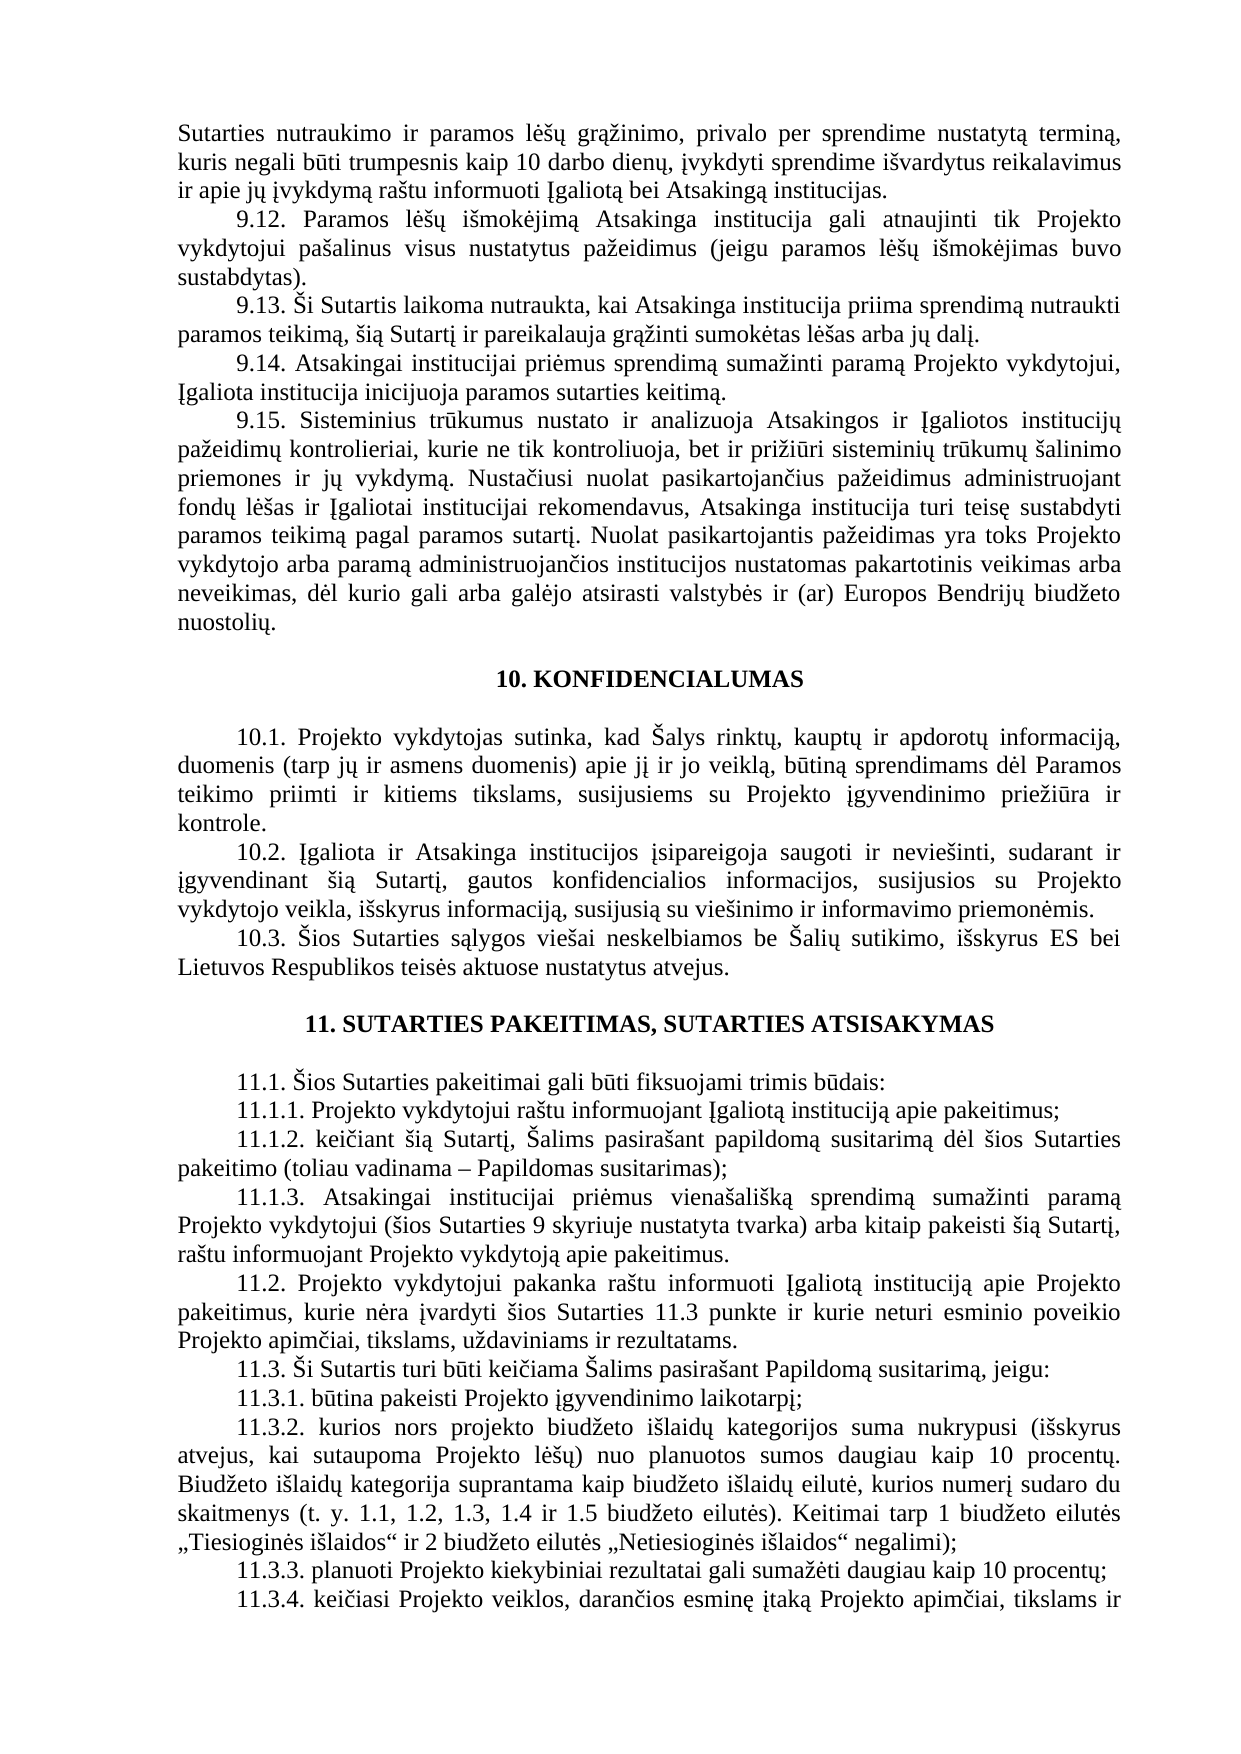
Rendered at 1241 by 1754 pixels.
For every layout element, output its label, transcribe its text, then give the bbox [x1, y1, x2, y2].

text 11.1.1. Projekto vykdytojui raštu informuojant Įgaliotą instituciją apie pakeitimus; [177, 1096, 1122, 1124]
text 11.3.2. kurios nors projekto biudžeto išlaidų kategorijos suma nukrypusi (išskyrus atvejus, kai sutaupoma Projekto lėšų) nuo planuotos sumos daugiau kaip 10 procentų. Biudžeto išlaidų kategorija suprantama kaip biudžeto išlaidų eilutė, kurios numerį sudaro du skaitmenys (t. y. 1.1, 1.2, 1.3, 1.4 ir 1.5 biudžeto eilutės). Keitimai tarp 1 biudžeto eilutės „Tiesioginės išlaidos“ ir 2 biudžeto eilutės „Netiesioginės išlaidos“ negalimi); [177, 1412, 1122, 1556]
text 10.2. Įgaliota ir Atsakinga institucijos įsipareigoja saugoti ir neviešinti, sudarant ir įgyvendinant šią Sutartį, gautos konfidencialios informacijos, susijusios su Projekto vykdytojo veikla, išskyrus informaciją, susijusią su viešinimo ir informavimo priemonėmis. [177, 837, 1122, 923]
text 11. SUTARTIES PAKEITIMAS, SUTARTIES ATSISAKYMAS [177, 1009, 1122, 1038]
text 11.3.3. planuoti Projekto kiekybiniai rezultatai gali sumažėti daugiau kaip 10 procentų; [177, 1556, 1122, 1584]
text 10.1. Projekto vykdytojas sutinka, kad Šalys rinktų, kauptų ir apdorotų informaciją, duomenis (tarp jų ir asmens duomenis) apie jį ir jo veiklą, būtiną sprendimams dėl Paramos teikimo priimti ir kitiems tikslams, susijusiems su Projekto įgyvendinimo priežiūra ir kontrole. [177, 722, 1122, 837]
text 11.3.1. būtina pakeisti Projekto įgyvendinimo laikotarpį; [177, 1383, 1122, 1412]
text 11.1. Šios Sutarties pakeitimai gali būti fiksuojami trimis būdais: [177, 1067, 1122, 1096]
text 9.12. Paramos lėšų išmokėjimą Atsakinga institucija gali atnaujinti tik Projekto vykdytojui pašalinus visus nustatytus pažeidimus (jeigu paramos lėšų išmokėjimas buvo sustabdytas). [177, 204, 1122, 291]
text 11.1.3. Atsakingai institucijai priėmus vienašališką sprendimą sumažinti paramą Projekto vykdytojui (šios Sutarties 9 skyriuje nustatyta tvarka) arba kitaip pakeisti šią Sutartį, raštu informuojant Projekto vykdytoją apie pakeitimus. [177, 1182, 1122, 1268]
text 10. KONFIDENCIALUMAS [177, 664, 1122, 693]
text 9.15. Sisteminius trūkumus nustato ir analizuoja Atsakingos ir Įgaliotos institucijų pažeidimų kontrolieriai, kurie ne tik kontroliuoja, bet ir prižiūri sisteminių trūkumų šalinimo priemones ir jų vykdymą. Nustačiusi nuolat pasikartojančius pažeidimus administruojant fondų lėšas ir Įgaliotai institucijai rekomendavus, Atsakinga institucija turi teisę sustabdyti paramos teikimą pagal paramos sutartį. Nuolat pasikartojantis pažeidimas yra toks Projekto vykdytojo arba paramą administruojančios institucijos nustatomas pakartotinis veikimas arba neveikimas, dėl kurio gali arba galėjo atsirasti valstybės ir (ar) Europos Bendrijų biudžeto nuostolių. [177, 406, 1122, 636]
text 9.14. Atsakingai institucijai priėmus sprendimą sumažinti paramą Projekto vykdytojui, Įgaliota institucija inicijuoja paramos sutarties keitimą. [177, 348, 1122, 406]
text 9.13. Ši Sutartis laikoma nutraukta, kai Atsakinga institucija priima sprendimą nutraukti paramos teikimą, šią Sutartį ir pareikalauja grąžinti sumokėtas lėšas arba jų dalį. [177, 291, 1122, 348]
text 11.2. Projekto vykdytojui pakanka raštu informuoti Įgaliotą instituciją apie Projekto pakeitimus, kurie nėra įvardyti šios Sutarties 11.3 punkte ir kurie neturi esminio poveikio Projekto apimčiai, tikslams, uždaviniams ir rezultatams. [177, 1268, 1122, 1354]
text 11.1.2. keičiant šią Sutartį, Šalims pasirašant papildomą susitarimą dėl šios Sutarties pakeitimo (toliau vadinama – Papildomas susitarimas); [177, 1124, 1122, 1182]
text 11.3.4. keičiasi Projekto veiklos, darančios esminę įtaką Projekto apimčiai, tikslams ir [177, 1584, 1122, 1613]
text 10.3. Šios Sutarties sąlygos viešai neskelbiamos be Šalių sutikimo, išskyrus ES bei Lietuvos Respublikos teisės aktuose nustatytus atvejus. [177, 923, 1122, 981]
text 11.3. Ši Sutartis turi būti keičiama Šalims pasirašant Papildomą susitarimą, jeigu: [177, 1354, 1122, 1383]
text Sutarties nutraukimo ir paramos lėšų grąžinimo, privalo per sprendime nustatytą terminą, kuris negali būti trumpesnis kaip 10 darbo dienų, įvykdyti sprendime išvardytus reikalavimus ir apie jų įvykdymą raštu informuoti Įgaliotą bei Atsakingą institucijas. [177, 118, 1122, 204]
